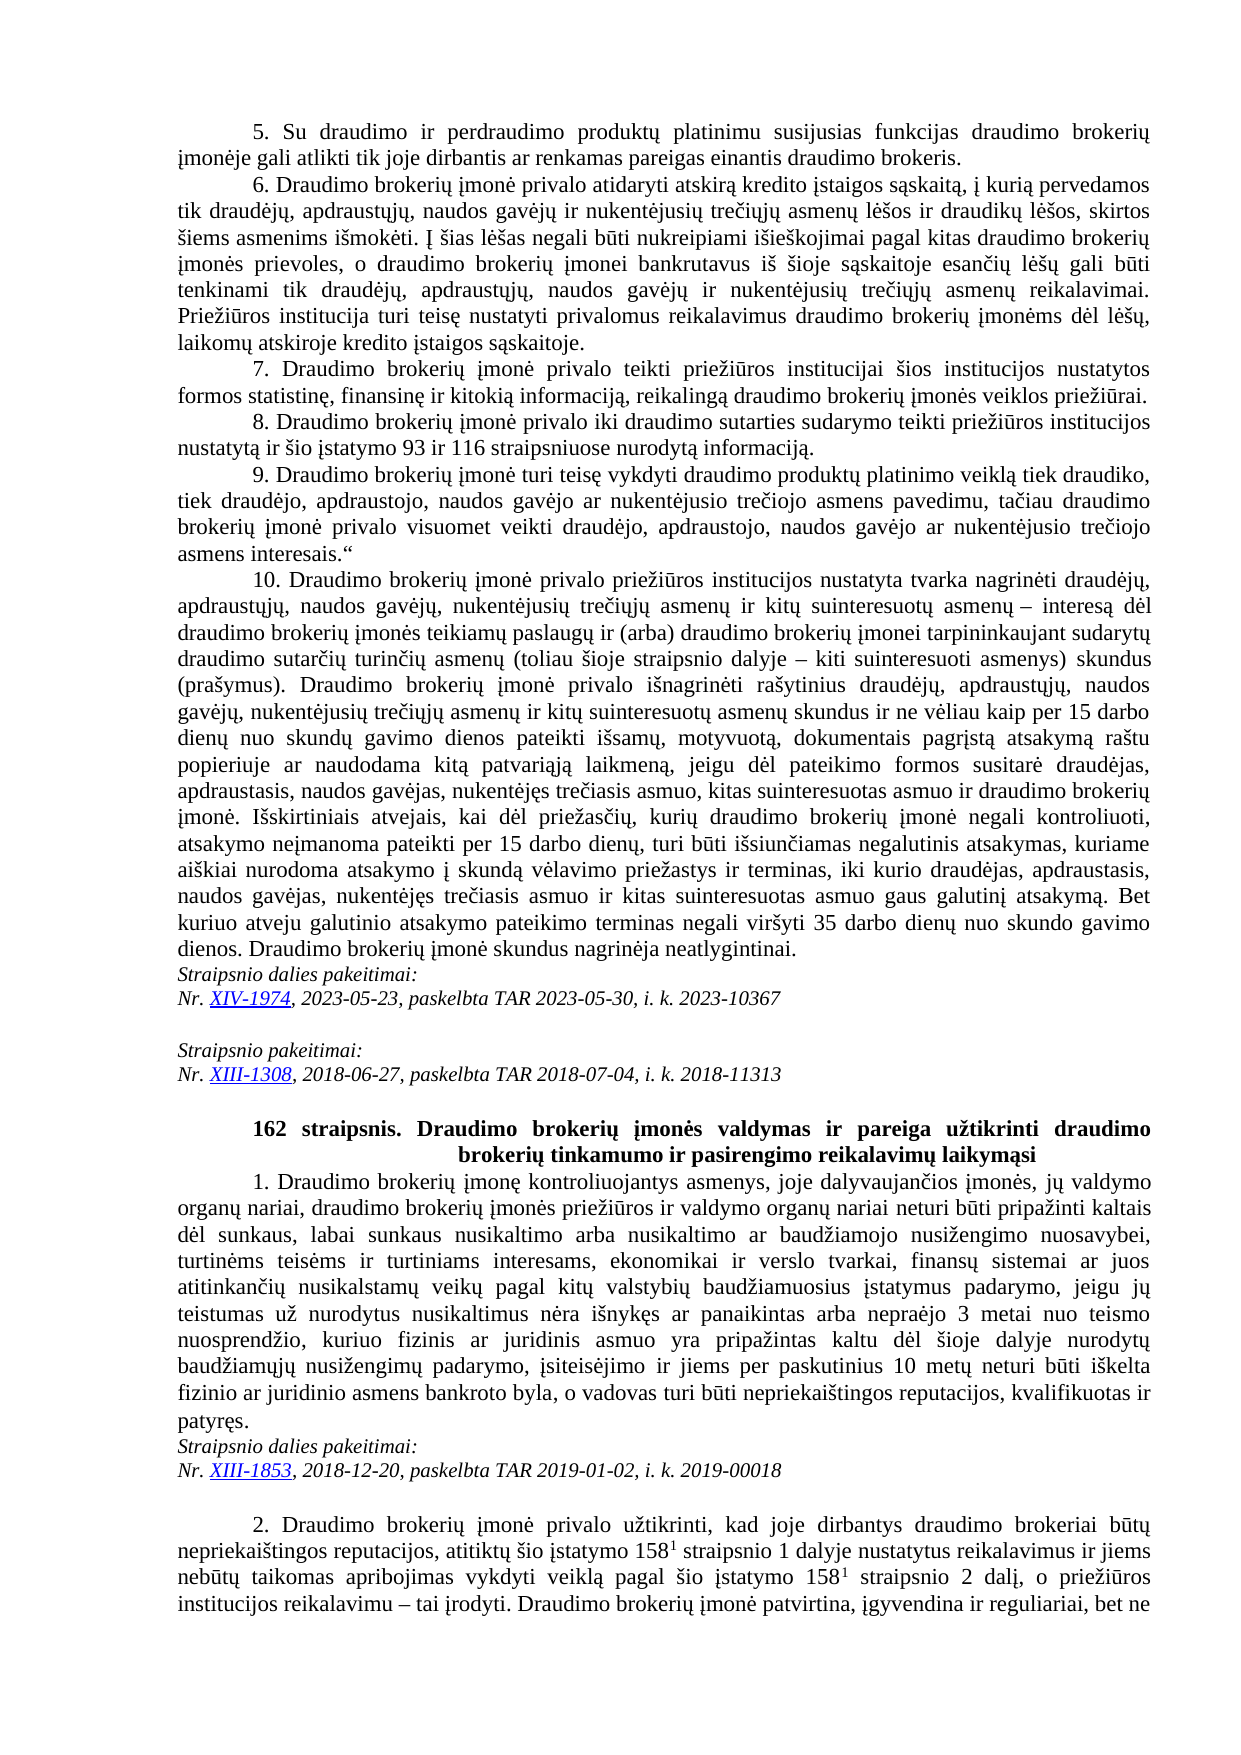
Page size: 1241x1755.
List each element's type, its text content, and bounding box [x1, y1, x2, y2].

text 162 straipsnis. Draudimo brokerių įmonės valdymas ir pareiga užtikrinti draudimo brokerių tinkamumo ir pasirengimo reikalavimų laikymąsi [252, 1115, 1152, 1168]
text 1. Draudimo brokerių įmonę kontroliuojantys asmenys, joje dalyvaujančios įmonės, jų valdymo organų nariai, draudimo brokerių įmonės priežiūros ir valdymo organų nariai neturi būti pripažinti kaltais dėl sunkaus, labai sunkaus nusikaltimo arba nusikaltimo ar baudžiamojo nusižengimo nuosavybei, turtinėms teisėms ir turtiniams interesams, ekonomikai ir verslo tvarkai, finansų sistemai ar juos atitinkančių nusikalstamų veikų pagal kitų valstybių baudžiamuosius įstatymus padarymo, jeigu jų teistumas už nurodytus nusikaltimus nėra išnykęs ar panaikintas arba nepraėjo 3 metai nuo teismo nuosprendžio, kuriuo fizinis ar juridinis asmuo yra pripažintas kaltu dėl šioje dalyje nurodytų baudžiamųjų nusižengimų padarymo, įsiteisėjimo ir jiems per paskutinius 10 metų neturi būti iškelta fizinio ar juridinio asmens bankroto byla, o vadovas turi būti nepriekaištingos reputacijos, kvalifikuotas ir patyręs. [177, 1168, 1152, 1434]
text 2. Draudimo brokerių įmonė privalo užtikrinti, kad joje dirbantys draudimo brokeriai būtų nepriekaištingos reputacijos, atitiktų šio įstatymo 1581 straipsnio 1 dalyje nustatytus reikalavimus ir jiems nebūtų taikomas apribojimas vykdyti veiklą pagal šio įstatymo 1581 straipsnio 2 dalį, o priežiūros institucijos reikalavimu – tai įrodyti. Draudimo brokerių įmonė patvirtina, įgyvendina ir reguliariai, bet ne [177, 1511, 1152, 1616]
text 6. Draudimo brokerių įmonė privalo atidaryti atskirą kredito įstaigos sąskaitą, į kurią pervedamos tik draudėjų, apdraustųjų, naudos gavėjų ir nukentėjusių trečiųjų asmenų lėšos ir draudikų lėšos, skirtos šiems asmenims išmokėti. Į šias lėšas negali būti nukreipiami išieškojimai pagal kitas draudimo brokerių įmonės prievoles, o draudimo brokerių įmonei bankrutavus iš šioje sąskaitoje esančių lėšų gali būti tenkinami tik draudėjų, apdraustųjų, naudos gavėjų ir nukentėjusių trečiųjų asmenų reikalavimai. Priežiūros institucija turi teisę nustatyti privalomus reikalavimus draudimo brokerių įmonėms dėl lėšų, laikomų atskiroje kredito įstaigos sąskaitoje. [177, 171, 1152, 355]
text Nr. XIII-1853, 2018-12-20, paskelbta TAR 2019-01-02, i. k. 2019-00018 [177, 1458, 1152, 1482]
text Straipsnio dalies pakeitimai: [177, 1434, 1152, 1458]
text Nr. XIV-1974, 2023-05-23, paskelbta TAR 2023-05-30, i. k. 2023-10367 [177, 986, 1152, 1009]
text Straipsnio pakeitimai: [177, 1038, 1152, 1062]
text 8. Draudimo brokerių įmonė privalo iki draudimo sutarties sudarymo teikti priežiūros institucijos nustatytą ir šio įstatymo 93 ir 116 straipsniuose nurodytą informaciją. [177, 408, 1152, 461]
text Straipsnio dalies pakeitimai: [177, 961, 1152, 986]
text 7. Draudimo brokerių įmonė privalo teikti priežiūros institucijai šios institucijos nustatytos formos statistinę, finansinę ir kitokią informaciją, reikalingą draudimo brokerių įmonės veiklos priežiūrai. [177, 355, 1152, 408]
text 5. Su draudimo ir perdraudimo produktų platinimu susijusias funkcijas draudimo brokerių įmonėje gali atlikti tik joje dirbantis ar renkamas pareigas einantis draudimo brokeris. [177, 118, 1152, 171]
text Nr. XIII-1308, 2018-06-27, paskelbta TAR 2018-07-04, i. k. 2018-11313 [177, 1062, 1152, 1086]
text 10. Draudimo brokerių įmonė privalo priežiūros institucijos nustatyta tvarka nagrinėti draudėjų, apdraustųjų, naudos gavėjų, nukentėjusių trečiųjų asmenų ir kitų suinteresuotų asmenų – interesą dėl draudimo brokerių įmonės teikiamų paslaugų ir (arba) draudimo brokerių įmonei tarpininkaujant sudarytų draudimo sutarčių turinčių asmenų (toliau šioje straipsnio dalyje – kiti suinteresuoti asmenys) skundus (prašymus). Draudimo brokerių įmonė privalo išnagrinėti rašytinius draudėjų, apdraustųjų, naudos gavėjų, nukentėjusių trečiųjų asmenų ir kitų suinteresuotų asmenų skundus ir ne vėliau kaip per 15 darbo dienų nuo skundų gavimo dienos pateikti išsamų, motyvuotą, dokumentais pagrįstą atsakymą raštu popieriuje ar naudodama kitą patvariąją laikmeną, jeigu dėl pateikimo formos susitarė draudėjas, apdraustasis, naudos gavėjas, nukentėjęs trečiasis asmuo, kitas suinteresuotas asmuo ir draudimo brokerių įmonė. Išskirtiniais atvejais, kai dėl priežasčių, kurių draudimo brokerių įmonė negali kontroliuoti, atsakymo neįmanoma pateikti per 15 darbo dienų, turi būti išsiunčiamas negalutinis atsakymas, kuriame aiškiai nurodoma atsakymo į skundą vėlavimo priežastys ir terminas, iki kurio draudėjas, apdraustasis, naudos gavėjas, nukentėjęs trečiasis asmuo ir kitas suinteresuotas asmuo gaus galutinį atsakymą. Bet kuriuo atveju galutinio atsakymo pateikimo terminas negali viršyti 35 darbo dienų nuo skundo gavimo dienos. Draudimo brokerių įmonė skundus nagrinėja neatlygintinai. [177, 566, 1152, 961]
text 9. Draudimo brokerių įmonė turi teisę vykdyti draudimo produktų platinimo veiklą tiek draudiko, tiek draudėjo, apdraustojo, naudos gavėjo ar nukentėjusio trečiojo asmens pavedimu, tačiau draudimo brokerių įmonė privalo visuomet veikti draudėjo, apdraustojo, naudos gavėjo ar nukentėjusio trečiojo asmens interesais.“ [177, 461, 1152, 566]
